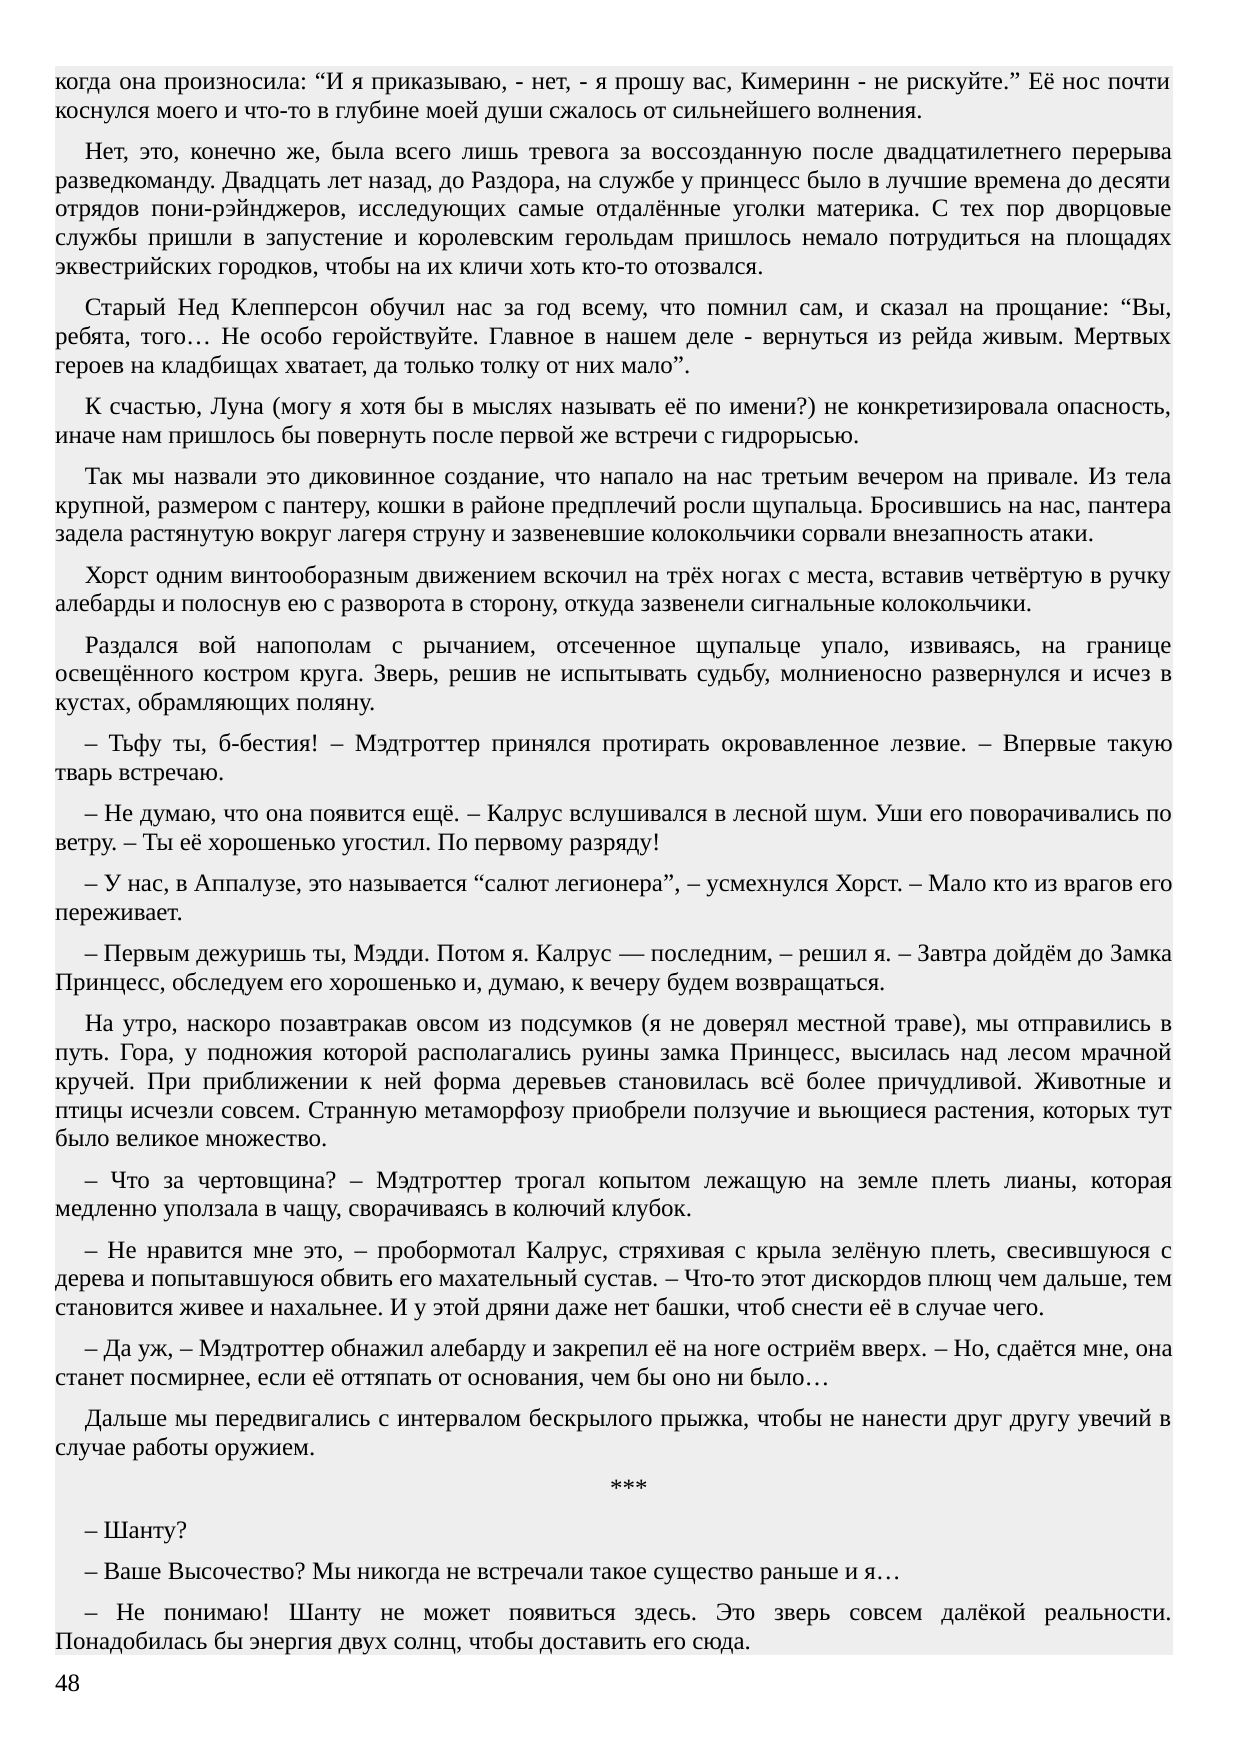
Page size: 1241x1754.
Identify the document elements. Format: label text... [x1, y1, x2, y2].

text – Да уж, – Мэдтроттер обнажил алебарду и закрепил её на ноге остриём вверх. – Но, сдаётся мне, она станет посмирнее, если её оттяпать от основания, чем бы оно ни было… [55, 1333, 1173, 1391]
text – Тьфу ты, б-бестия! – Мэдтроттер принялся протирать окровавленное лезвие. – Впервые такую тварь встречаю. [55, 728, 1173, 786]
text – Не думаю, что она появится ещё. – Калрус вслушивался в лесной шум. Уши его поворачивались по ветру. – Ты её хорошенько угостил. По первому разряду! [55, 798, 1173, 856]
text Старый Нед Клепперсон обучил нас за год всему, что помнил сам, и сказал на прощание: “Вы, ребята, того… Не особо геройствуйте. Главное в нашем деле - вернуться из рейда живым. Мертвых героев на кладбищах хватает, да только толку от них мало”. [55, 292, 1173, 378]
text Хорст одним винтооборазным движением вскочил на трёх ногах с места, вставив четвёртую в ручку алебарды и полоснув ею с разворота в сторону, откуда зазвенели сигнальные колокольчики. [55, 560, 1173, 617]
text На утро, наскоро позавтракав овсом из подсумков (я не доверял местной траве), мы отправились в путь. Гора, у подножия которой располагались руины замка Принцесс, высилась над лесом мрачной кручей. При приближении к ней форма деревьев становилась всё более причудливой. Животные и птицы исчезли совсем. Странную метаморфозу приобрели ползучие и вьющиеся растения, которых тут было великое множество. [55, 1008, 1173, 1152]
text когда она произносила: “И я приказываю, - нет, - я прошу вас, Кимеринн - не рискуйте.” Её нос почти коснулся моего и что-то в глубине моей души сжалось от сильнейшего волнения. [55, 66, 1173, 123]
text – Не понимаю! Шанту не может появиться здесь. Это зверь совсем далёкой реальности. Понадобилась бы энергия двух солнц, чтобы доставить его сюда. [55, 1597, 1173, 1655]
text Раздался вой напополам с рычанием, отсеченное щупальце упало, извиваясь, на границе освещённого костром круга. Зверь, решив не испытывать судьбу, молниеносно развернулся и исчез в кустах, обрамляющих поляну. [55, 630, 1173, 716]
text Так мы назвали это диковинное создание, что напало на нас третьим вечером на привале. Из тела крупной, размером с пантеру, кошки в районе предплечий росли щупальца. Бросившись на нас, пантера задела растянутую вокруг лагеря струну и зазвеневшие колокольчики сорвали внезапность атаки. [55, 461, 1173, 547]
text – Первым дежуришь ты, Мэдди. Потом я. Калрус — последним, – решил я. – Завтра дойдём до Замка Принцесс, обследуем его хорошенько и, думаю, к вечеру будем возвращаться. [55, 938, 1173, 996]
text Дальше мы передвигались с интервалом бескрылого прыжка, чтобы не нанести друг другу увечий в случае работы оружием. [55, 1403, 1173, 1461]
text – Не нравится мне это, – пробормотал Калрус, стряхивая с крыла зелёную плеть, свесившуюся с дерева и попытавшуюся обвить его махательный сустав. – Что-то этот дискордов плющ чем дальше, тем становится живее и нахальнее. И у этой дряни даже нет башки, чтоб снести её в случае чего. [55, 1235, 1173, 1321]
text К счастью, Луна (могу я хотя бы в мыслях называть её по имени?) не конкретизировала опасность, иначе нам пришлось бы повернуть после первой же встречи с гидрорысью. [55, 391, 1173, 448]
text – Шанту? [55, 1515, 1173, 1543]
text – У нас, в Аппалузе, это называется “салют легионера”, – усмехнулся Хорст. – Мало кто из врагов его переживает. [55, 868, 1173, 926]
text – Ваше Высочество? Мы никогда не встречали такое существо раньше и я… [55, 1556, 1173, 1585]
text *** [55, 1473, 1173, 1502]
text Нет, это, конечно же, была всего лишь тревога за воссозданную после двадцатилетнего перерыва разведкоманду. Двадцать лет назад, до Раздора, на службе у принцесс было в лучшие времена до десяти отрядов пони-рэйнджеров, исследующих самые отдалённые уголки материка. С тех пор дворцовые службы пришли в запустение и королевским герольдам пришлось немало потрудиться на площадях эквестрийских городков, чтобы на их кличи хоть кто-то отозвался. [55, 136, 1173, 280]
text – Что за чертовщина? – Мэдтроттер трогал копытом лежащую на земле плеть лианы, которая медленно уползала в чащу, сворачиваясь в колючий клубок. [55, 1165, 1173, 1222]
